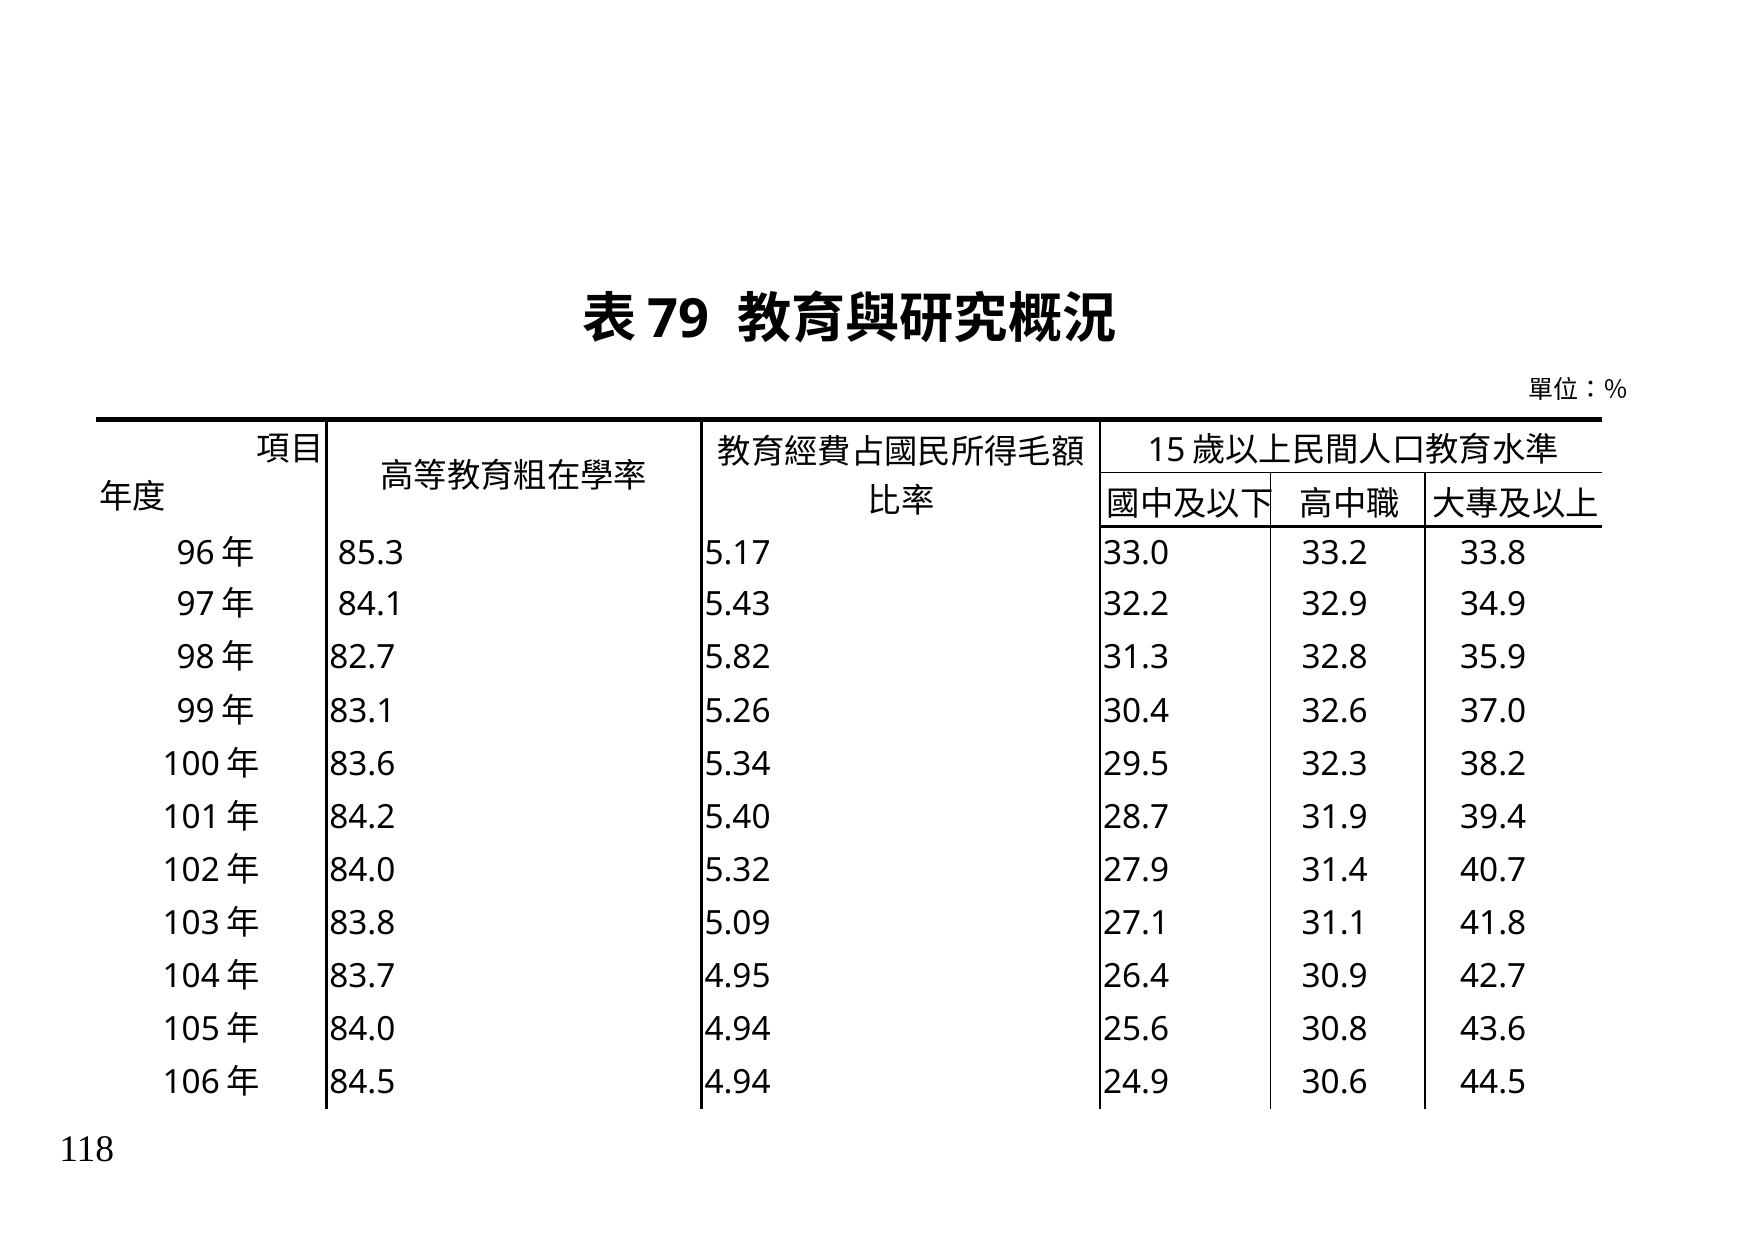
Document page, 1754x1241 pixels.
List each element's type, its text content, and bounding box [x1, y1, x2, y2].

table_cell 5.43 [703, 578, 1099, 631]
table_cell 30.9 [1271, 950, 1424, 1003]
table_cell 24.9 [1101, 1056, 1270, 1109]
table_cell 98年 [96, 631, 325, 684]
text 單位：％ [59, 370, 1628, 406]
table_cell 100年 [96, 738, 325, 791]
table_cell 25.6 [1101, 1003, 1270, 1056]
table_cell 30.8 [1271, 1003, 1424, 1056]
table_cell 32.8 [1271, 631, 1424, 684]
table_cell 83.1 [328, 684, 700, 737]
table_cell 40.7 [1426, 844, 1602, 897]
table_cell 102年 [96, 844, 325, 897]
table_cell 85.3 [328, 525, 700, 578]
table_cell 84.0 [328, 1003, 700, 1056]
table_cell 33.0 [1101, 528, 1270, 578]
table_cell 30.6 [1271, 1056, 1424, 1109]
table_cell 4.95 [703, 950, 1099, 1003]
table_cell 35.9 [1426, 631, 1602, 684]
table_cell 103年 [96, 897, 325, 950]
table_cell 44.5 [1426, 1056, 1602, 1109]
table_cell 大專及以上 [1426, 473, 1602, 525]
table_cell 33.8 [1426, 528, 1602, 578]
table_cell 33.2 [1271, 528, 1424, 578]
table_cell 5.09 [703, 897, 1099, 950]
table_cell 5.40 [703, 791, 1099, 844]
table_cell 101年 [96, 791, 325, 844]
table_cell 31.1 [1271, 897, 1424, 950]
table_cell 106年 [96, 1056, 325, 1109]
table_cell 28.7 [1101, 791, 1270, 844]
table_cell 99年 [96, 684, 325, 737]
table_cell 4.94 [703, 1056, 1099, 1109]
table_cell 83.8 [328, 897, 700, 950]
table_cell 高中職 [1271, 473, 1424, 525]
table_cell 38.2 [1426, 738, 1602, 791]
table_cell 4.94 [703, 1003, 1099, 1056]
table_cell 31.9 [1271, 791, 1424, 844]
table_header 15歲以上民間人口教育水準 [1101, 422, 1602, 472]
table_header 項目 年度 [96, 422, 325, 525]
table_cell 31.3 [1101, 631, 1270, 684]
table_cell 41.8 [1426, 897, 1602, 950]
table_cell 97年 [96, 578, 325, 631]
table_cell 105年 [96, 1003, 325, 1056]
table_cell 國中及以下 [1101, 473, 1270, 525]
table_cell 34.9 [1426, 578, 1602, 631]
table_header 教育經費占國民所得毛額比率 [703, 422, 1099, 525]
table_cell 37.0 [1426, 684, 1602, 737]
table_cell 84.2 [328, 791, 700, 844]
table_cell 5.26 [703, 684, 1099, 737]
table_cell 42.7 [1426, 950, 1602, 1003]
table_cell 30.4 [1101, 684, 1270, 737]
table_cell 39.4 [1426, 791, 1602, 844]
table_cell 29.5 [1101, 738, 1270, 791]
table_cell 84.1 [328, 578, 700, 631]
table_cell 32.2 [1101, 578, 1270, 631]
table_cell 32.6 [1271, 684, 1424, 737]
table_cell 5.82 [703, 631, 1099, 684]
table_cell 27.9 [1101, 844, 1270, 897]
table_cell 5.17 [703, 525, 1099, 578]
table_cell 31.4 [1271, 844, 1424, 897]
table_cell 84.0 [328, 844, 700, 897]
subtitle 表79 教育與研究概況 [59, 257, 1639, 370]
table_cell 83.6 [328, 738, 700, 791]
table_header 高等教育粗在學率 [328, 422, 700, 525]
table_cell 96年 [96, 525, 325, 578]
table_cell 26.4 [1101, 950, 1270, 1003]
table_cell 32.9 [1271, 578, 1424, 631]
table_cell 5.34 [703, 738, 1099, 791]
table_cell 27.1 [1101, 897, 1270, 950]
table_cell 43.6 [1426, 1003, 1602, 1056]
table_cell 82.7 [328, 631, 700, 684]
table_cell 104年 [96, 950, 325, 1003]
table_cell 5.32 [703, 844, 1099, 897]
table_cell 84.5 [328, 1056, 700, 1109]
table_cell 32.3 [1271, 738, 1424, 791]
table_cell 83.7 [328, 950, 700, 1003]
